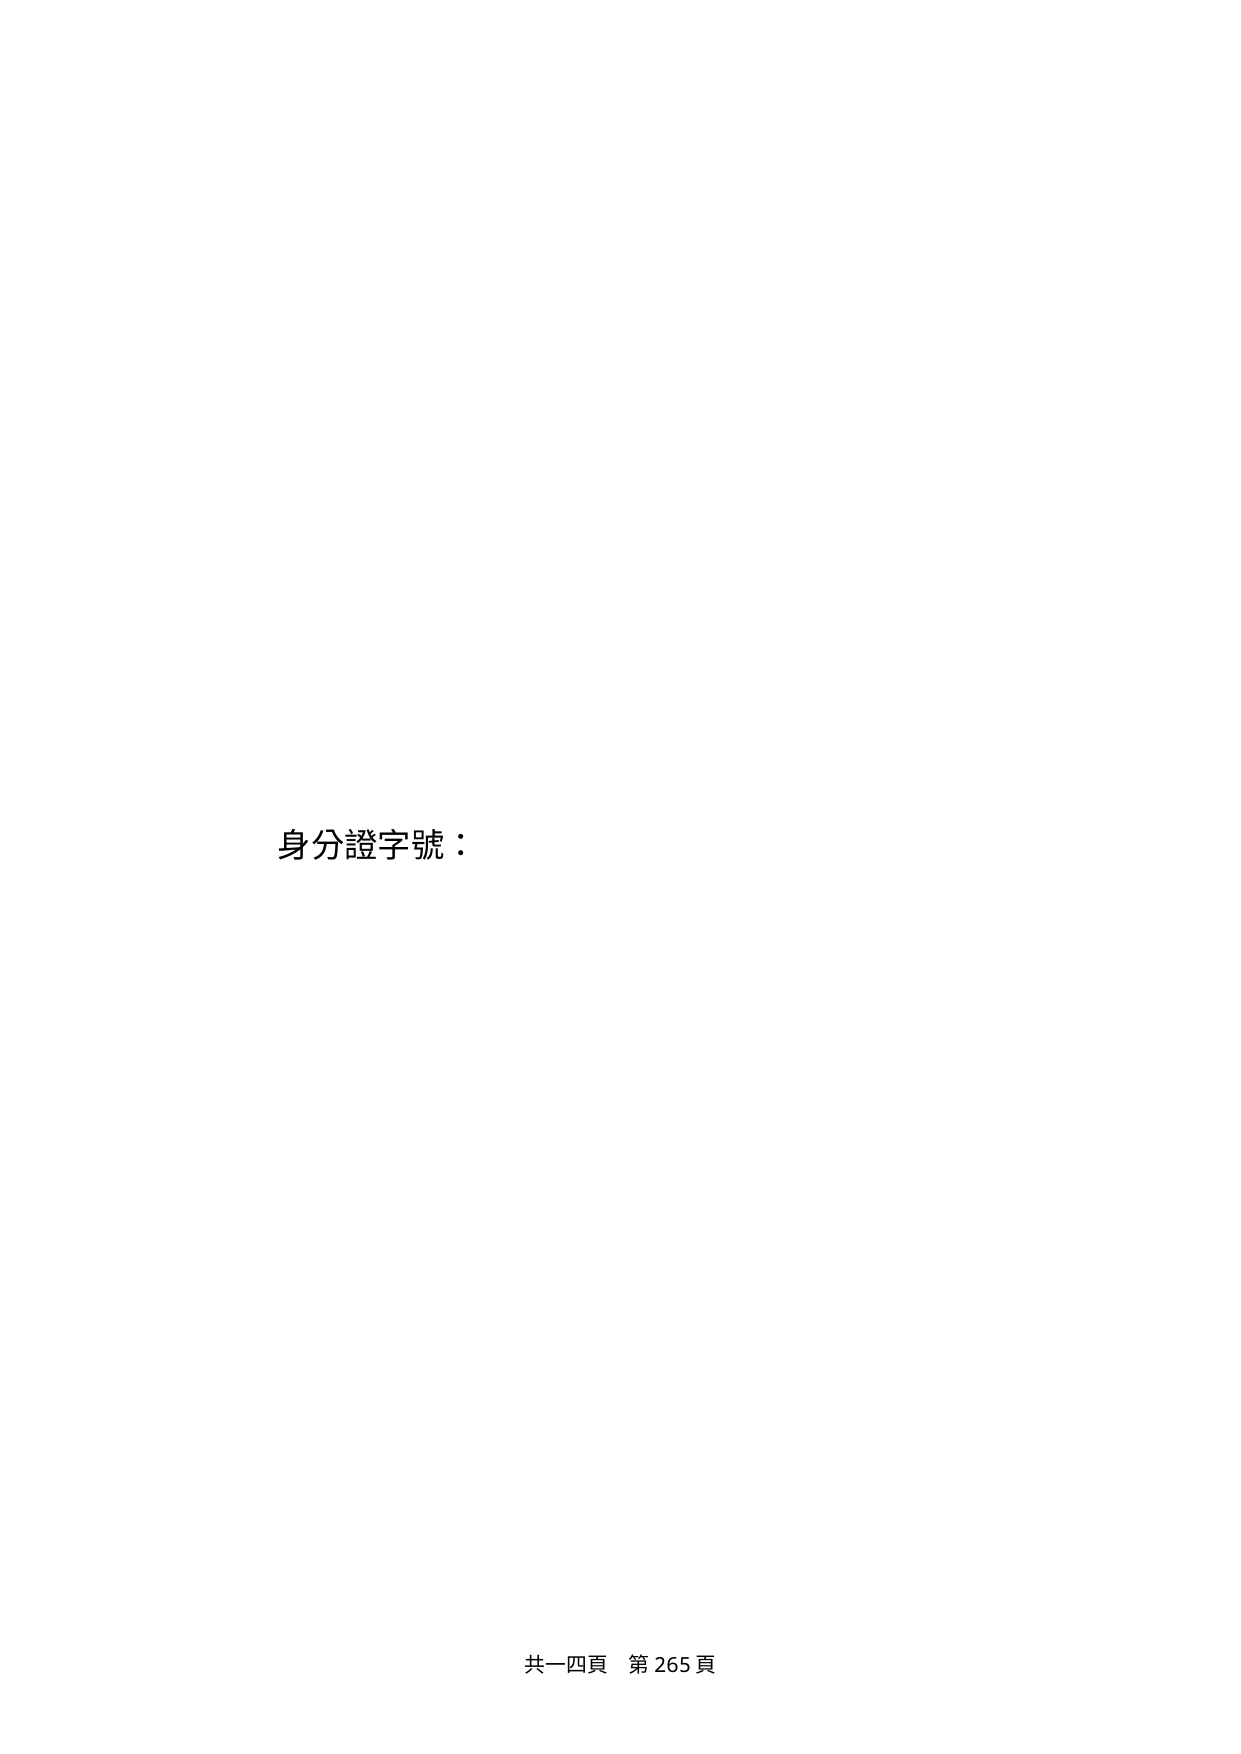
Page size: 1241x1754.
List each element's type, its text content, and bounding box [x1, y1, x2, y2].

text 身分證字號： [118, 799, 1122, 862]
